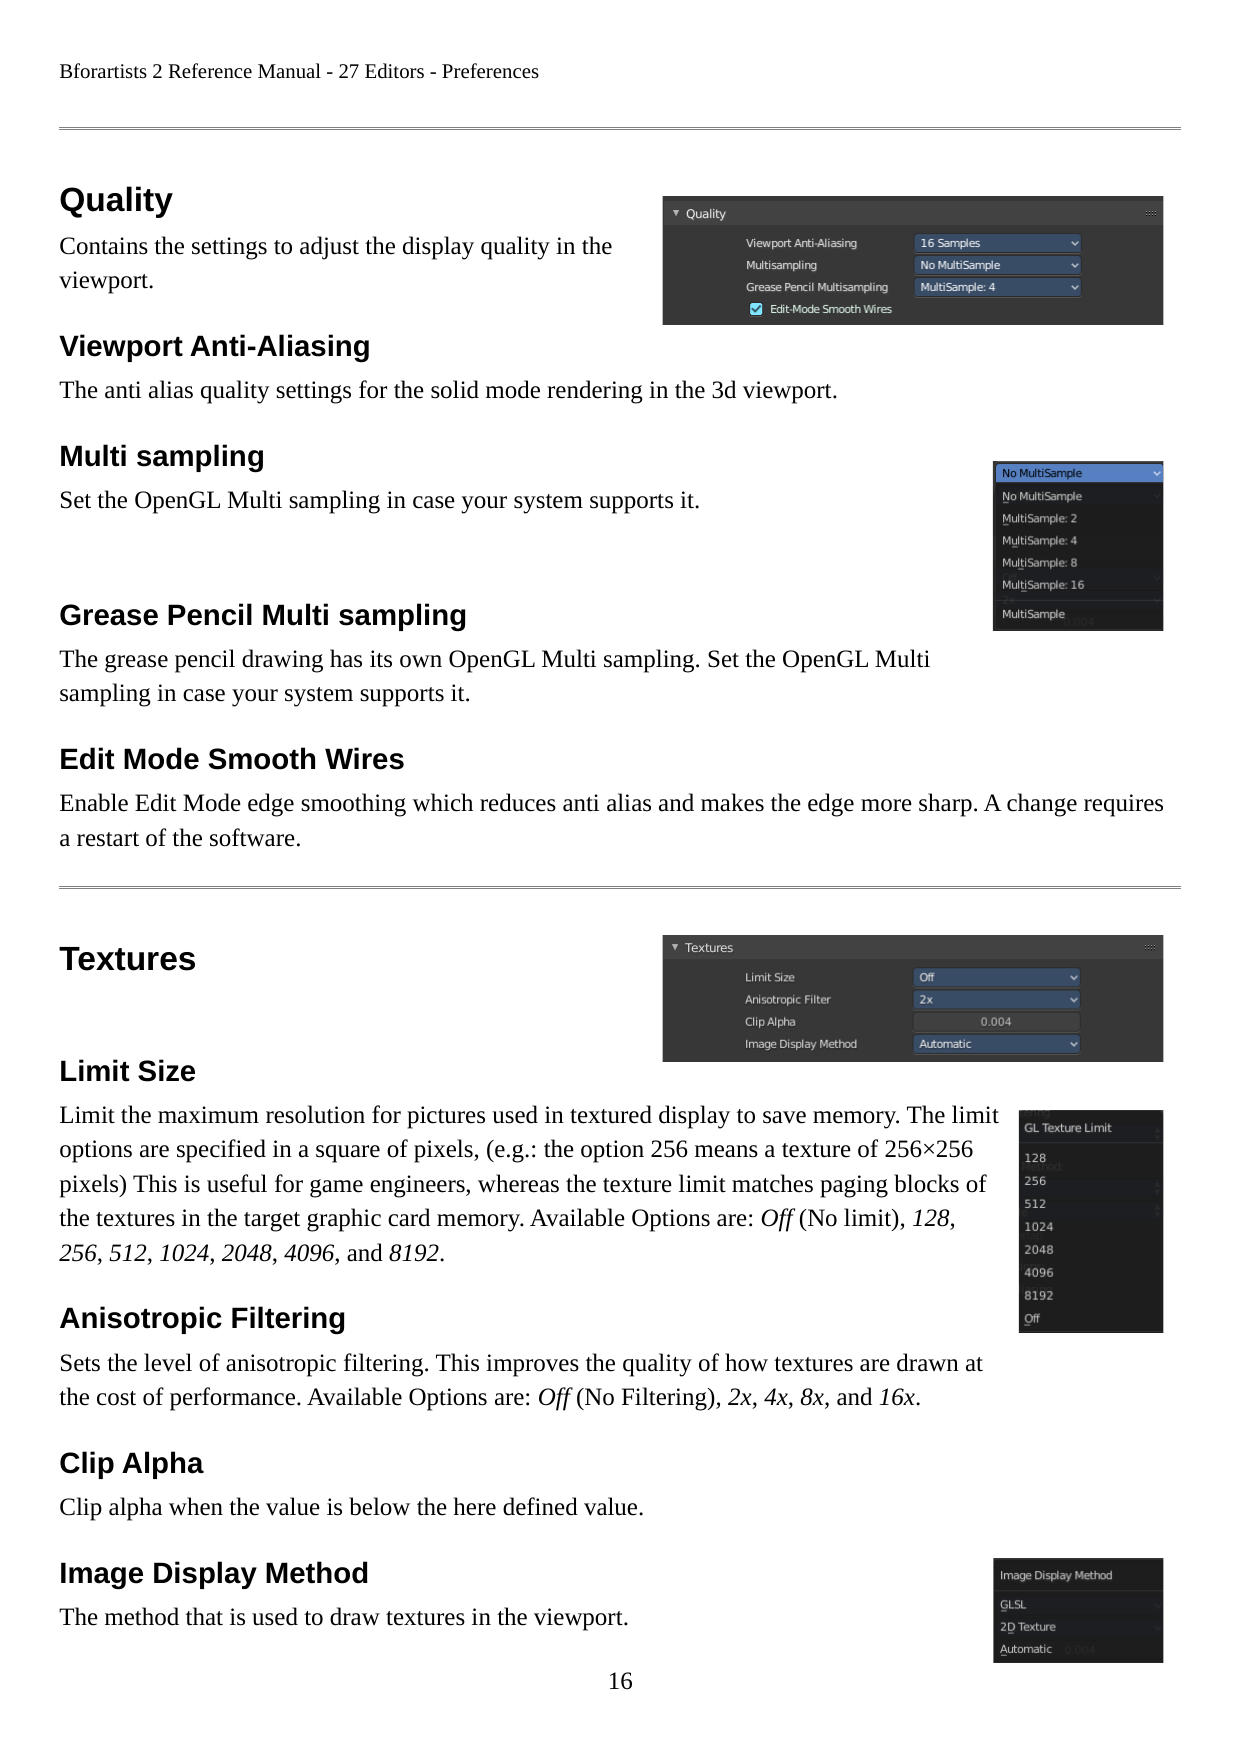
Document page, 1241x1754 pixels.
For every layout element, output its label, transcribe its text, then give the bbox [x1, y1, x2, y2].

text The grease pencil drawing has its own OpenGL Multi sampling. Set the OpenGL Multi sampling in case your system supports it. [59, 644, 1181, 707]
text Enable Edit Mode edge smoothing which reduces anti alias and makes the edge more sharp. A change requires a restart of the software. [59, 788, 1181, 852]
subtitle Quality [59, 179, 1181, 218]
text Set the OpenGL Multi sampling in case your system supports it. [59, 485, 992, 514]
subtitle Multi sampling [59, 439, 1181, 472]
text Contains the settings to adjust the display quality in the viewport. [59, 231, 662, 294]
picture [662, 196, 1164, 325]
subtitle Limit Size [59, 1054, 1181, 1087]
subtitle Grease Pencil Multi sampling [59, 598, 992, 631]
text The method that is used to draw textures in the viewport. [59, 1602, 993, 1631]
text Sets the level of anisotropic filtering. This improves the quality of how textures are drawn at the cost of performance. Available Options are: Off (No Filtering), 2x, 4x, 8x, and 16x. [59, 1348, 1181, 1411]
subtitle Viewport Anti-Aliasing [59, 329, 1181, 363]
subtitle Edit Mode Smooth Wires [59, 742, 1181, 776]
text The anti alias quality settings for the solid mode rendering in the 3d viewport. [59, 375, 1181, 404]
picture [993, 1558, 1164, 1663]
picture [992, 461, 1164, 631]
subtitle Clip Alpha [59, 1446, 1181, 1479]
subtitle Image Display Method [59, 1556, 1181, 1589]
picture [1018, 1110, 1164, 1333]
subtitle [1164, 598, 1181, 631]
picture [662, 935, 1164, 1062]
text Clip alpha when the value is below the here defined value. [59, 1492, 1181, 1521]
subtitle Anisotropic Filtering [59, 1301, 1181, 1335]
text Limit the maximum resolution for pictures used in textured display to save memory. The limit options are specified in a square of pixels, (e.g.: the option 256 means a texture of 256×256 pixels) This is useful for game engineers, whereas the texture limit matches paging blocks of the textures in the target graphic card memory. Available Options are: Off (No limit), 128, 256, 512, 1024, 2048, 4096, and 8192. [59, 1100, 1181, 1267]
subtitle [1164, 939, 1181, 977]
subtitle Textures [59, 939, 662, 977]
